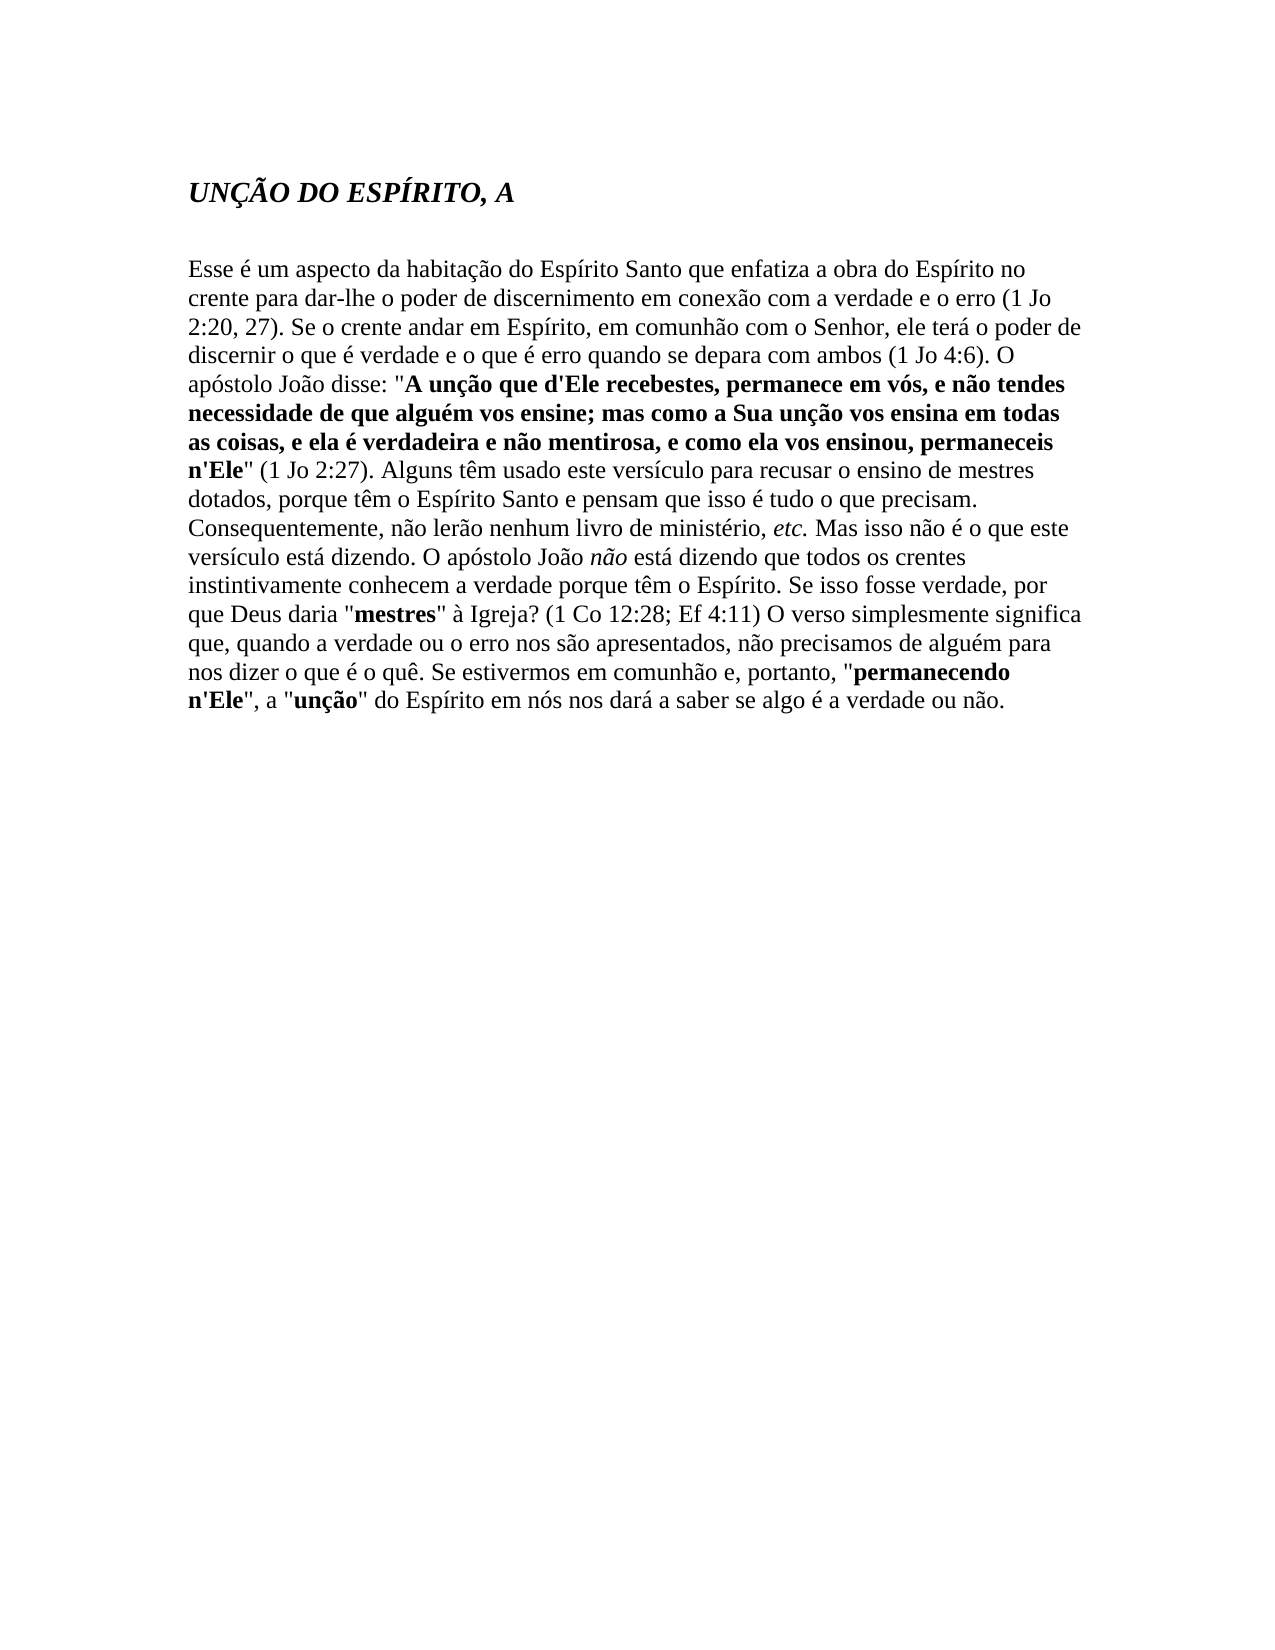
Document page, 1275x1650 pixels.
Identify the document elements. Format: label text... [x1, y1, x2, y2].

text Esse é um aspecto da habitação do Espírito Santo que enfatiza a obra do Espírito no crente para dar-lhe o poder de discernimento em conexão com a verdade e o erro (1 Jo 2:20, 27). Se o crente andar em Espírito, em comunhão com o Senhor, ele terá o poder de discernir o que é verdade e o que é erro quando se depara com ambos (1 Jo 4:6). O apóstolo João disse: "A unção que d'Ele recebestes, permanece em vós, e não tendes necessidade de que alguém vos ensine; mas como a Sua unção vos ensina em todas as coisas, e ela é verdadeira e não mentirosa, e como ela vos ensinou, permaneceis n'Ele" (1 Jo 2:27). Alguns têm usado este versículo para recusar o ensino de mestres dotados, porque têm o Espírito Santo e pensam que isso é tudo o que precisam. Consequentemente, não lerão nenhum livro de ministério, etc. Mas isso não é o que este versículo está dizendo. O apóstolo João não está dizendo que todos os crentes instintivamente conhecem a verdade porque têm o Espírito. Se isso fosse verdade, por que Deus daria "mestres" à Igreja? (1 Co 12:28; Ef 4:11) O verso simplesmente significa que, quando a verdade ou o erro nos são apresentados, não precisamos de alguém para nos dizer o que é o quê. Se estivermos em comunhão e, portanto, "permanecendo n'Ele", a "unção" do Espírito em nós nos dará a saber se algo é a verdade ou não. [188, 254, 1087, 714]
subtitle UNÇÃO DO ESPÍRITO, A [188, 175, 1087, 208]
